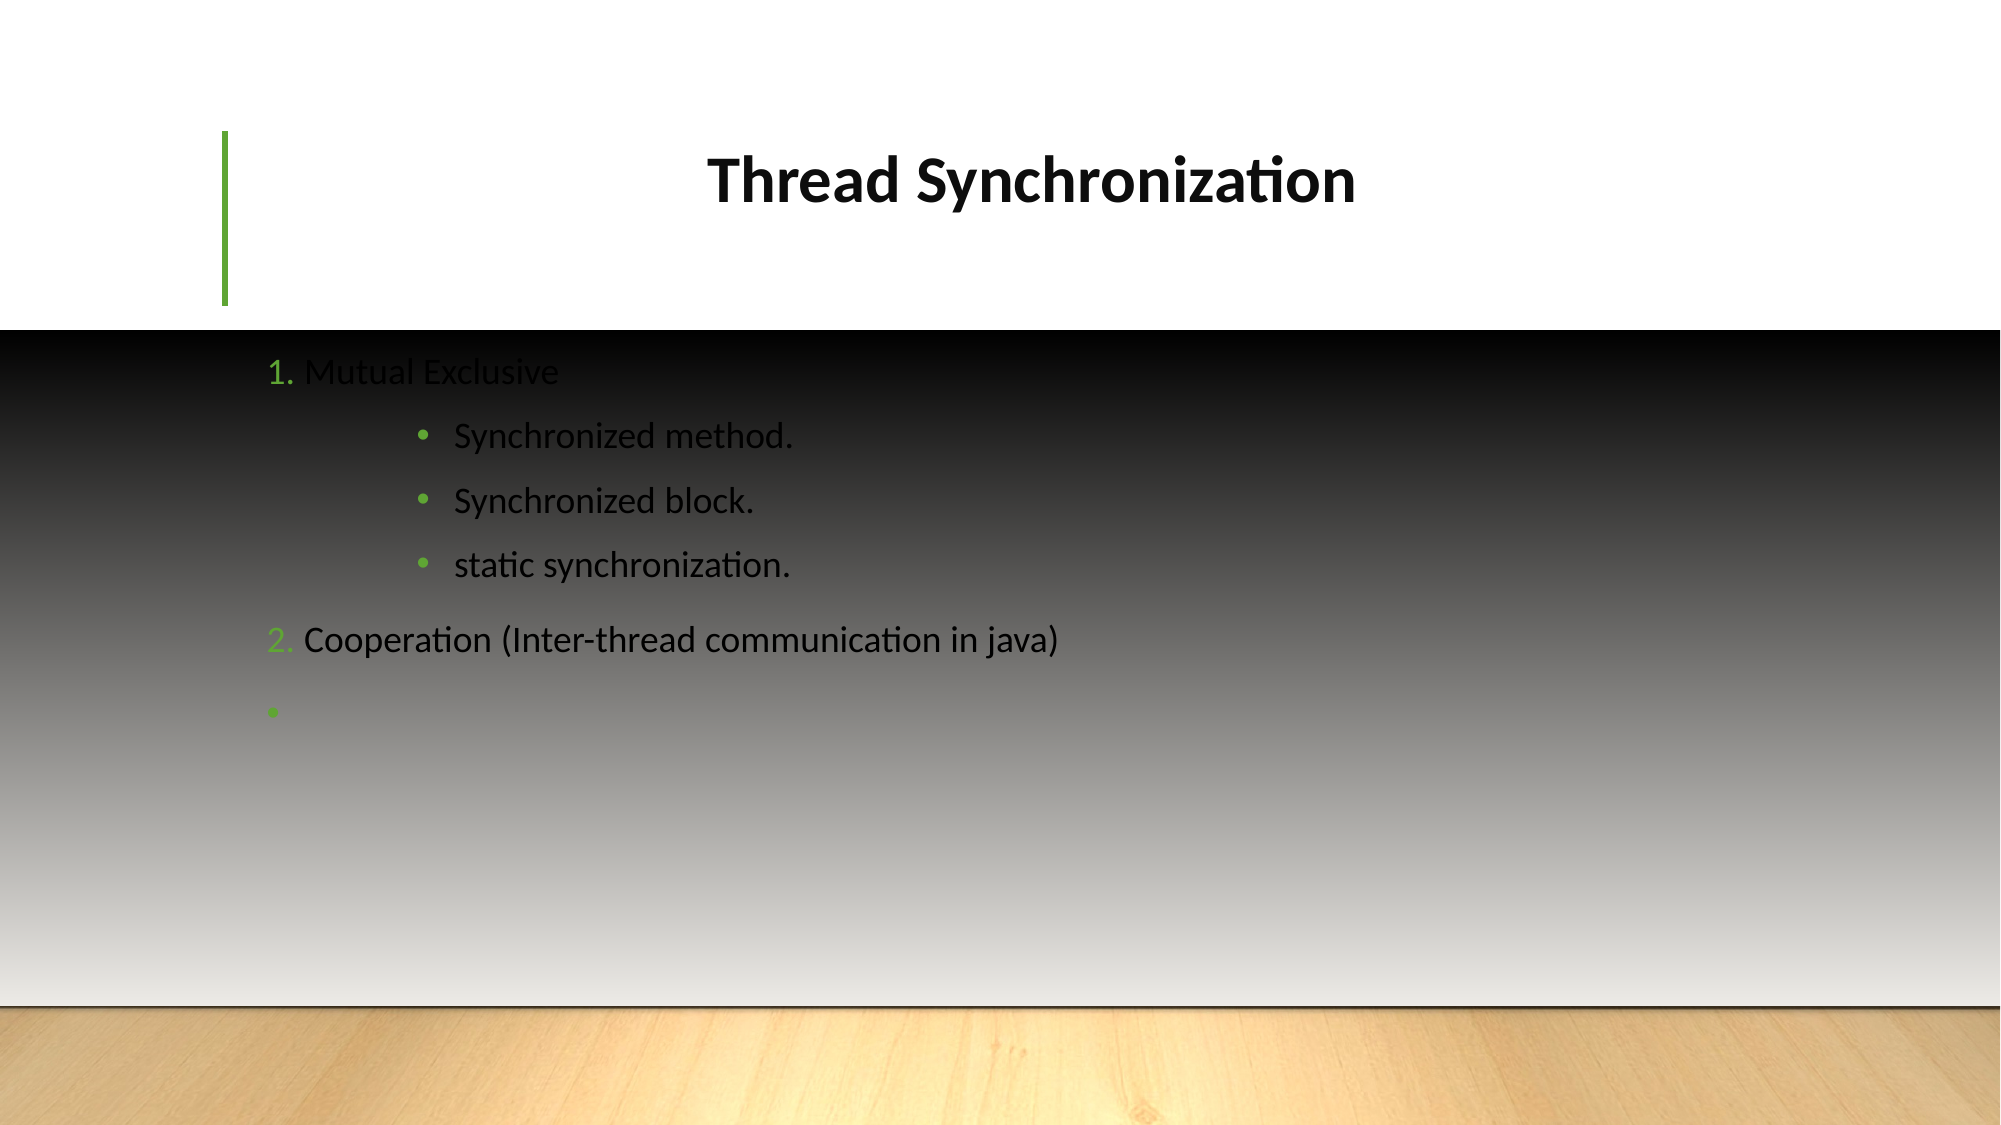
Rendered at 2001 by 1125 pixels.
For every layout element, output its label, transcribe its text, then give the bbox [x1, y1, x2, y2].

list Mutual Exclusive Synchronized method. Synchronized block. static synchronization. Cooperation (Inter-thread communication in java) [251, 330, 1814, 897]
title Thread Synchronization [251, 131, 1814, 305]
